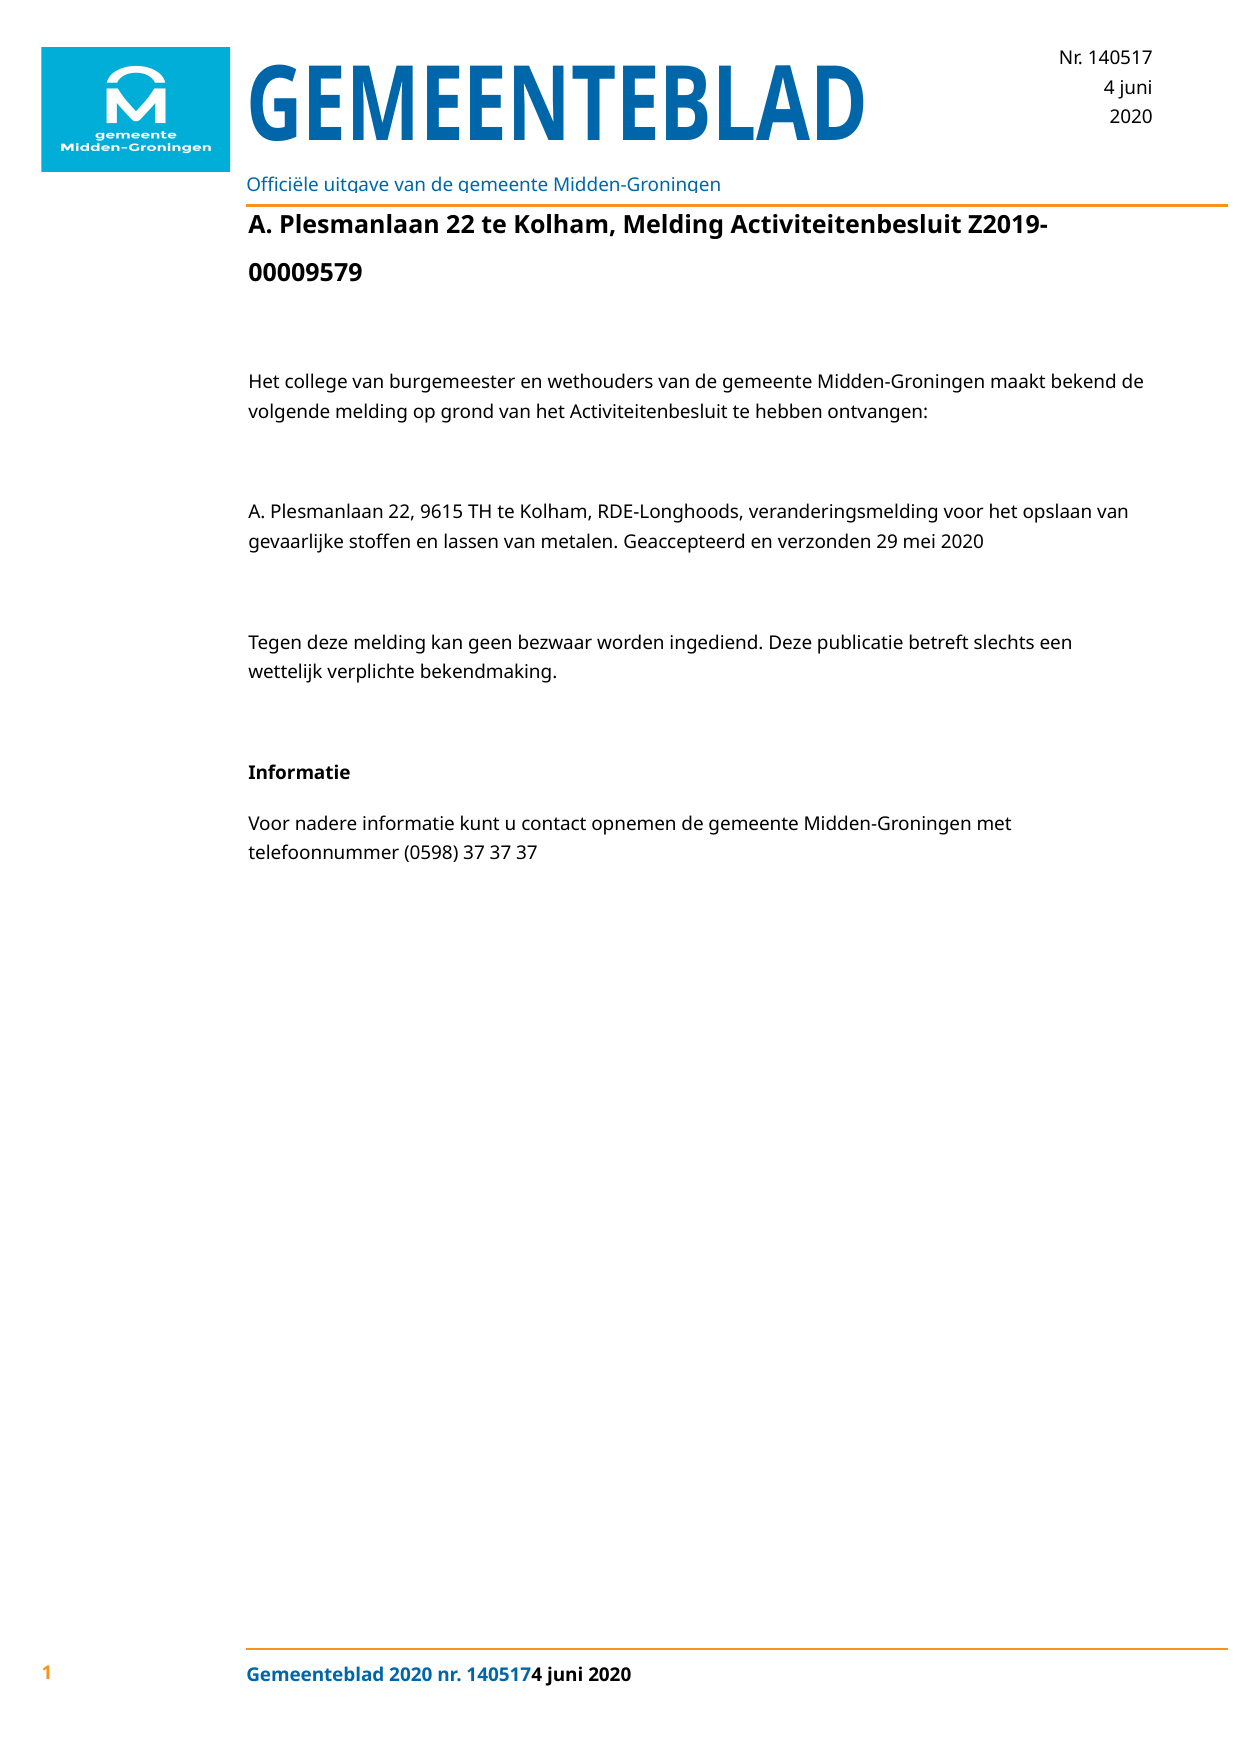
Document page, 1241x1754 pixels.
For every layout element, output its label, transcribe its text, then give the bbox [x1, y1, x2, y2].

text A. Plesmanlaan 22, 9615 TH te Kolham, RDE-Longhoods, veranderingsmelding voor het opslaan van gevaarlijke stoffen en lassen van metalen. Geaccepteerd en verzonden 29 mei 2020 [248, 499, 1152, 554]
text A. Plesmanlaan 22 te Kolham, Melding Activiteitenbesluit Z2019-00009579 [248, 207, 1152, 288]
text Informatie [248, 759, 1152, 785]
text Voor nadere informatie kunt u contact opnemen de gemeente Midden-Groningen met telefoonnummer (0598) 37 37 37 [248, 810, 1152, 865]
picture [107, 89, 165, 122]
picture [108, 66, 164, 82]
picture [184, 146, 190, 153]
text Tegen deze melding kan geen bezwaar worden ingediend. Deze publicatie betreft slechts een wettelijk verplichte bekendmaking. [248, 629, 1152, 684]
text Het college van burgemeester en wethouders van de gemeente Midden-Groningen maakt bekend de volgende melding op grond van het Activiteitenbesluit te hebben ontvangen: [248, 368, 1152, 424]
